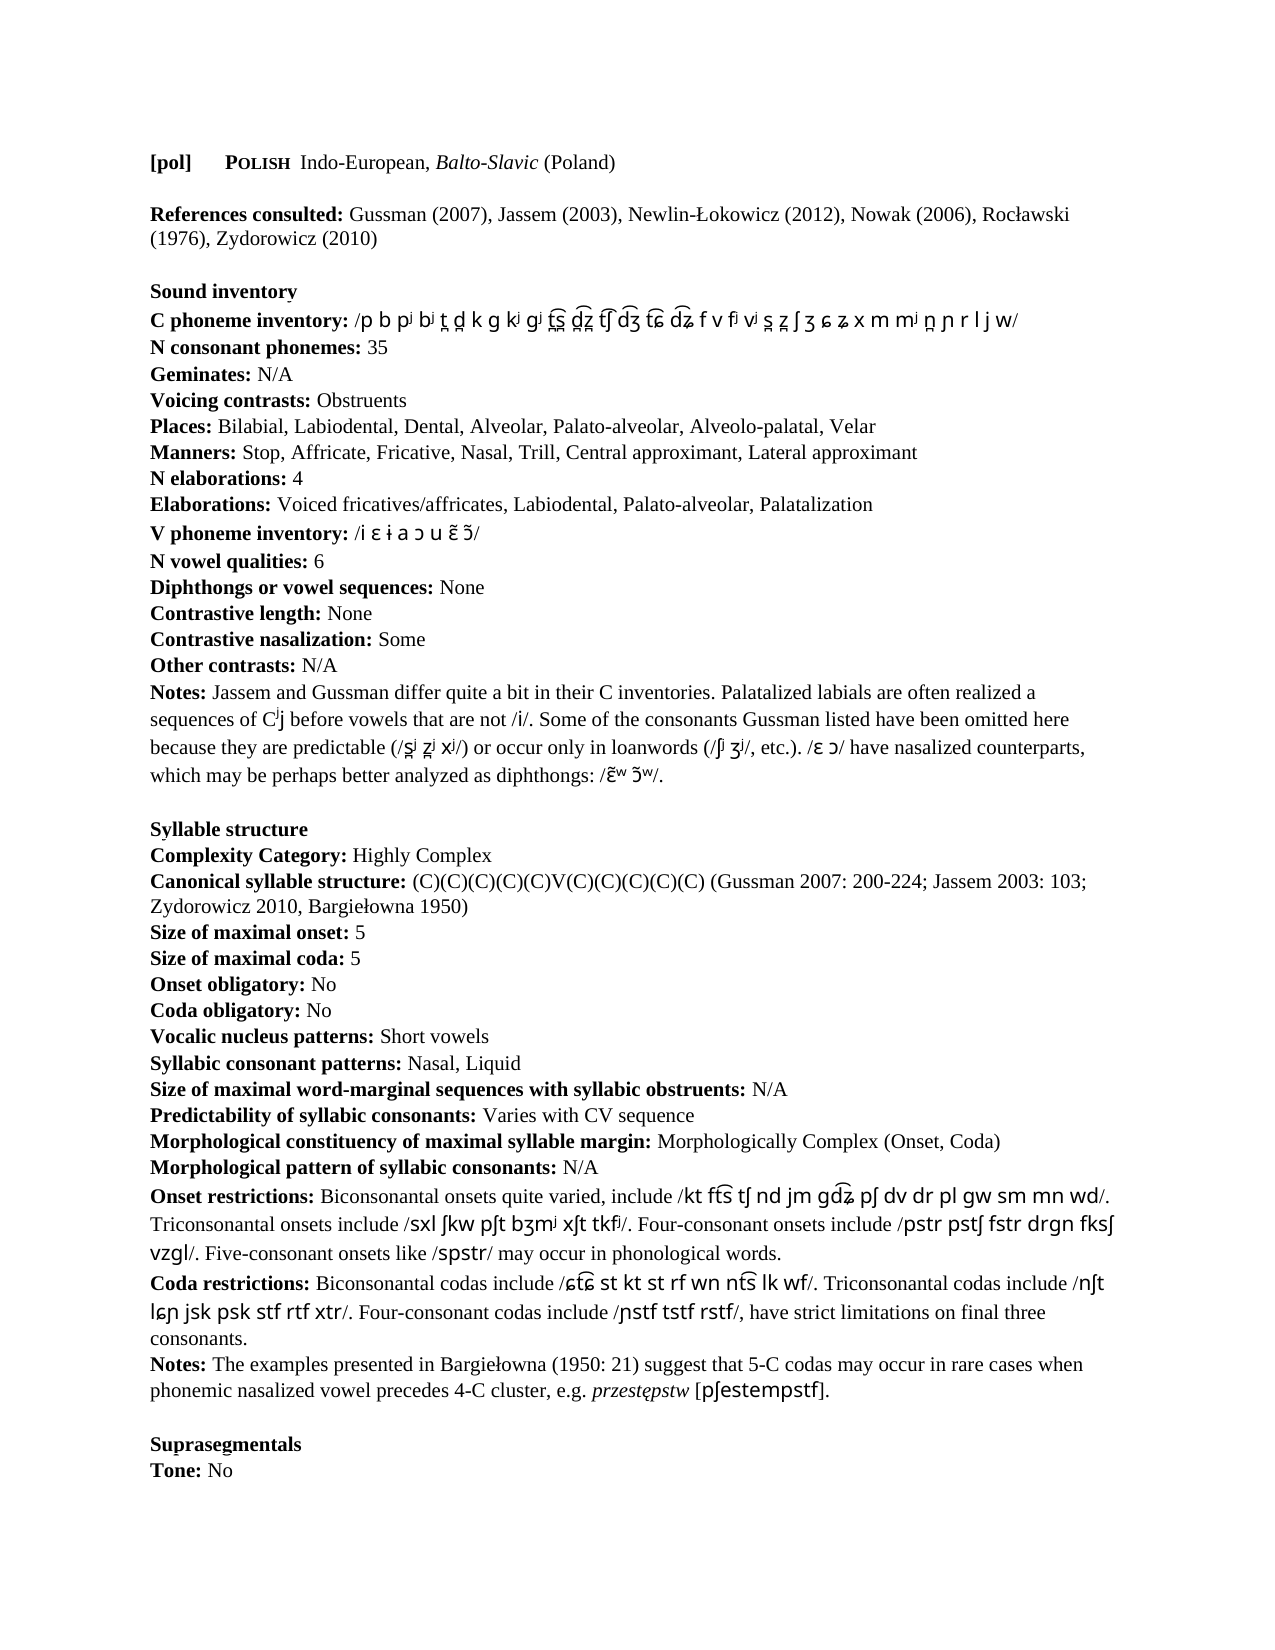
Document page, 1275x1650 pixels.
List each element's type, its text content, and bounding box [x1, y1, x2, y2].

text Size of maximal coda: 5 [150, 946, 1125, 970]
text Vocalic nucleus patterns: Short vowels [150, 1024, 1125, 1048]
text Syllabic consonant patterns: Nasal, Liquid [150, 1050, 1125, 1074]
text Morphological pattern of syllabic consonants: N/A [150, 1155, 1125, 1179]
text Syllable structure [150, 817, 1125, 841]
text Geminates: N/A [150, 361, 1125, 386]
text N consonant phonemes: 35 [150, 335, 1125, 359]
text Predictability of syllabic consonants: Varies with CV sequence [150, 1103, 1125, 1127]
text Contrastive length: None [150, 601, 1125, 625]
text Manners: Stop, Affricate, Fricative, Nasal, Trill, Central approximant, Lateral approximant [150, 440, 1125, 464]
text Notes: Jassem and Gussman differ quite a bit in their C inventories. Palatalized labials are often realized a sequences of Cjj before vowels that are not /i/. Some of the consonants Gussman listed have been omitted here because they are predictable (/s̪ʲ z̪ʲ xʲ/) or occur only in loanwords (/ʃʲ ʒʲ/, etc.). /ɛ ɔ/ have nasalized counterparts, which may be perhaps better analyzed as diphthongs: /ɛ̃ʷ ɔ̃ʷ/. [150, 679, 1125, 789]
text Coda restrictions: Biconsonantal codas include /ɕt͡ɕ st kt st rf wn nt͡s lk wf/. Triconsonantal codas include /nʃt lɕɲ jsk psk stf rtf xtr/. Four-consonant codas include /ɲstf tstf rstf/, have strict limitations on final three consonants. [150, 1268, 1125, 1349]
text Suprasegmentals [150, 1432, 1125, 1456]
text Size of maximal onset: 5 [150, 920, 1125, 944]
text Elaborations: Voiced fricatives/affricates, Labiodental, Palato-alveolar, Palatalization [150, 492, 1125, 516]
text Sound inventory [150, 279, 1125, 303]
text [pol] Polish Indo-European, Balto-Slavic (Poland) [150, 150, 1125, 174]
text Notes: The examples presented in Bargiełowna (1950: 21) suggest that 5-C codas may occur in rare cases when phonemic nasalized vowel precedes 4-C cluster, e.g. przestępstw [pʃestempstf]. [150, 1352, 1125, 1404]
text Voicing contrasts: Obstruents [150, 388, 1125, 412]
text References consulted: Gussman (2007), Jassem (2003), Newlin-Łokowicz (2012), Nowak (2006), Rocławski (1976), Zydorowicz (2010) [150, 202, 1125, 250]
text Canonical syllable structure: (C)(C)(C)(C)(C)V(C)(C)(C)(C)(C) (Gussman 2007: 200-224; Jassem 2003: 103; Zydorowicz 2010, Bargiełowna 1950) [150, 869, 1125, 918]
text Onset restrictions: Biconsonantal onsets quite varied, include /kt ft͡s tʃ nd jm ɡd͡ʑ pʃ dv dr pl ɡw sm mn wd/. Triconsonantal onsets include /sxl ʃkw pʃt bʒmʲ xʃt tkfʲ/. Four-consonant onsets include /pstr pstʃ fstr drɡn fksʃ vzɡl/. Five-consonant onsets like /spstr/ may occur in phonological words. [150, 1181, 1125, 1266]
text Diphthongs or vowel sequences: None [150, 575, 1125, 599]
text Size of maximal word-marginal sequences with syllabic obstruents: N/A [150, 1077, 1125, 1101]
text Tone: No [150, 1458, 1125, 1482]
text Other contrasts: N/A [150, 653, 1125, 677]
text N vowel qualities: 6 [150, 549, 1125, 573]
text Onset obligatory: No [150, 972, 1125, 996]
text N elaborations: 4 [150, 466, 1125, 490]
text V phoneme inventory: /i ɛ ɨ a ɔ u ɛ̃ ɔ̃/ [150, 518, 1125, 547]
text Contrastive nasalization: Some [150, 627, 1125, 651]
text Places: Bilabial, Labiodental, Dental, Alveolar, Palato-alveolar, Alveolo-palatal, Velar [150, 414, 1125, 438]
text Morphological constituency of maximal syllable margin: Morphologically Complex (Onset, Coda) [150, 1129, 1125, 1153]
text Complexity Category: Highly Complex [150, 843, 1125, 867]
text Coda obligatory: No [150, 998, 1125, 1022]
text C phoneme inventory: /p b pʲ bʲ t̪ d̪ k ɡ kʲ ɡʲ t̪͡s̪ d̪͡z̪ t͡ʃ d͡ʒ t͡ɕ d͡ʑ f v fʲ vʲ s̪ z̪ ʃ ʒ ɕ ʑ x m mʲ n̪ ɲ r l j w/ [150, 305, 1125, 333]
